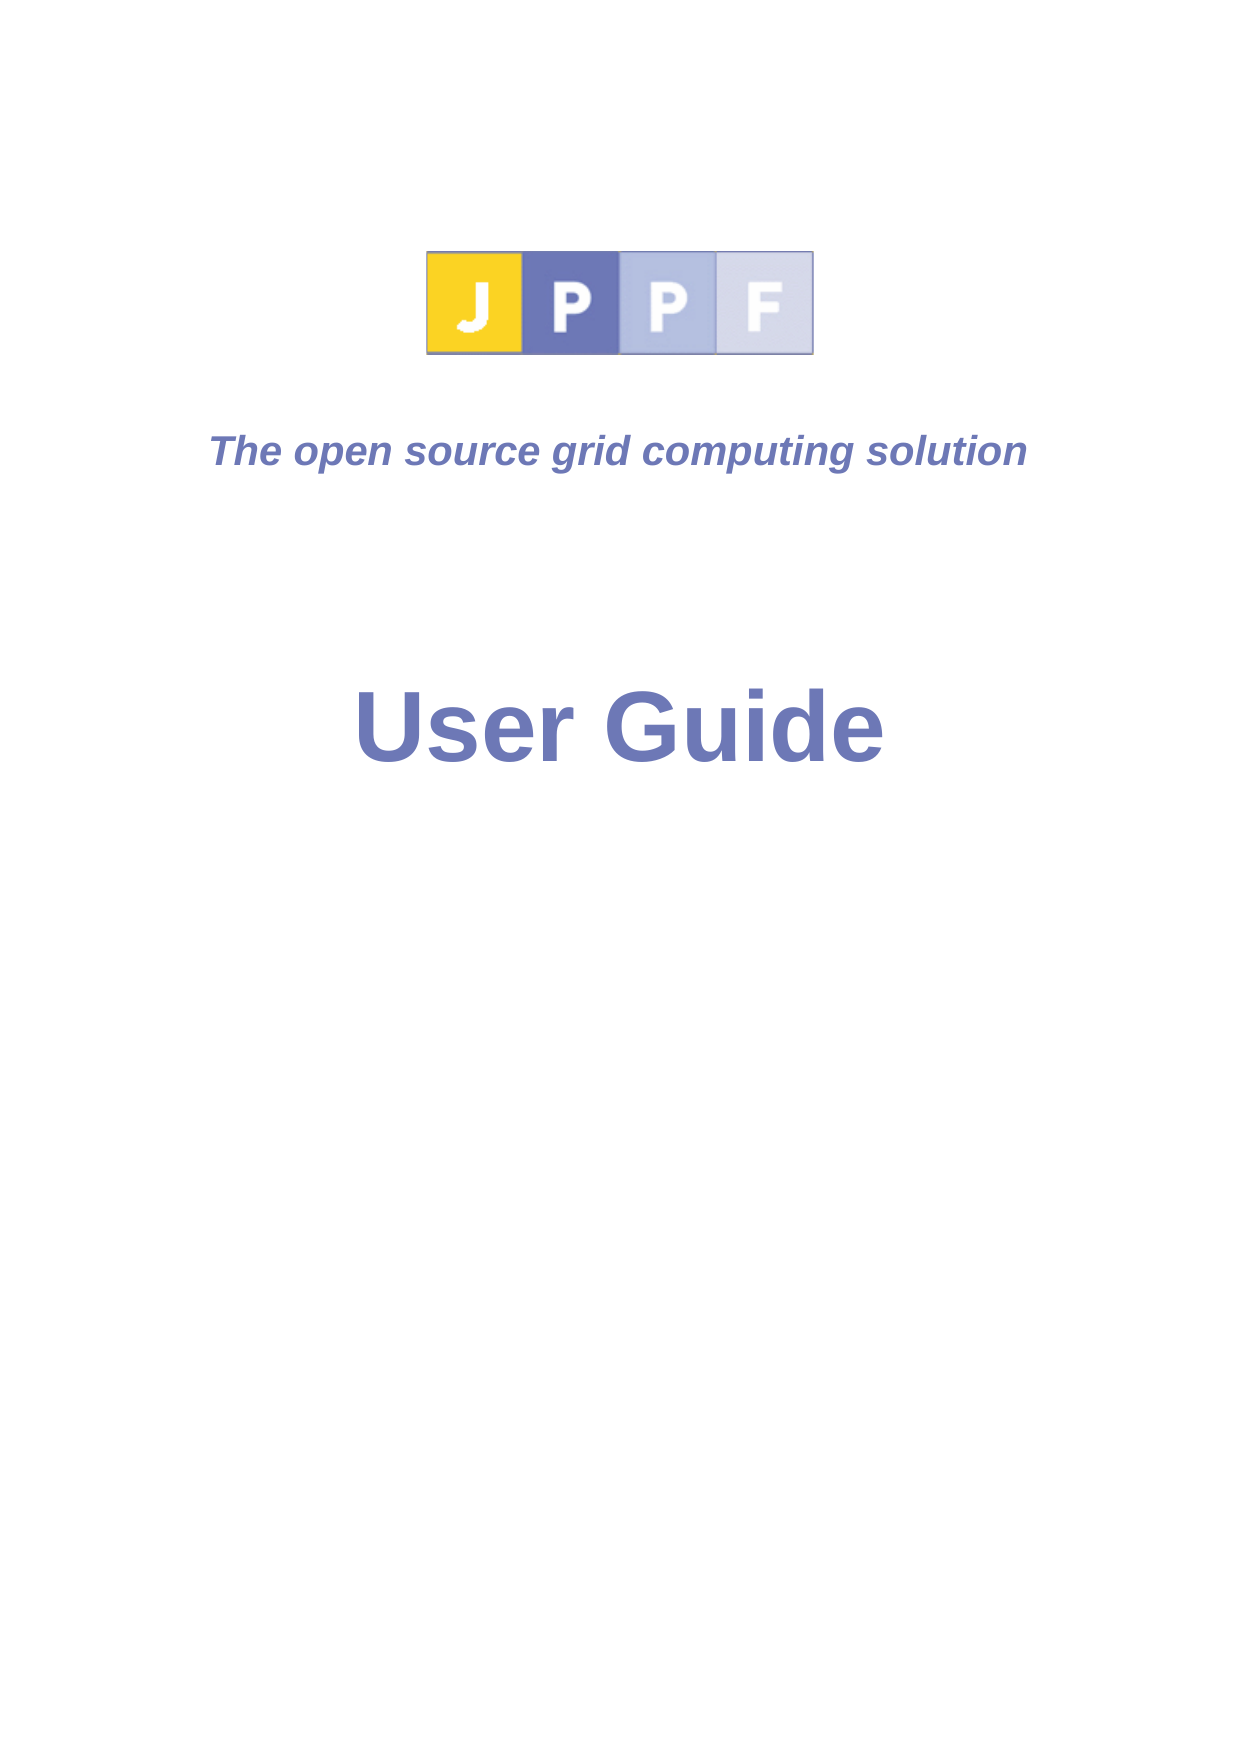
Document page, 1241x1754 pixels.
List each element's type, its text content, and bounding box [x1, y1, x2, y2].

picture [426, 251, 814, 355]
text The open source grid computing solution [59, 427, 1181, 475]
text User Guide [59, 667, 1181, 782]
